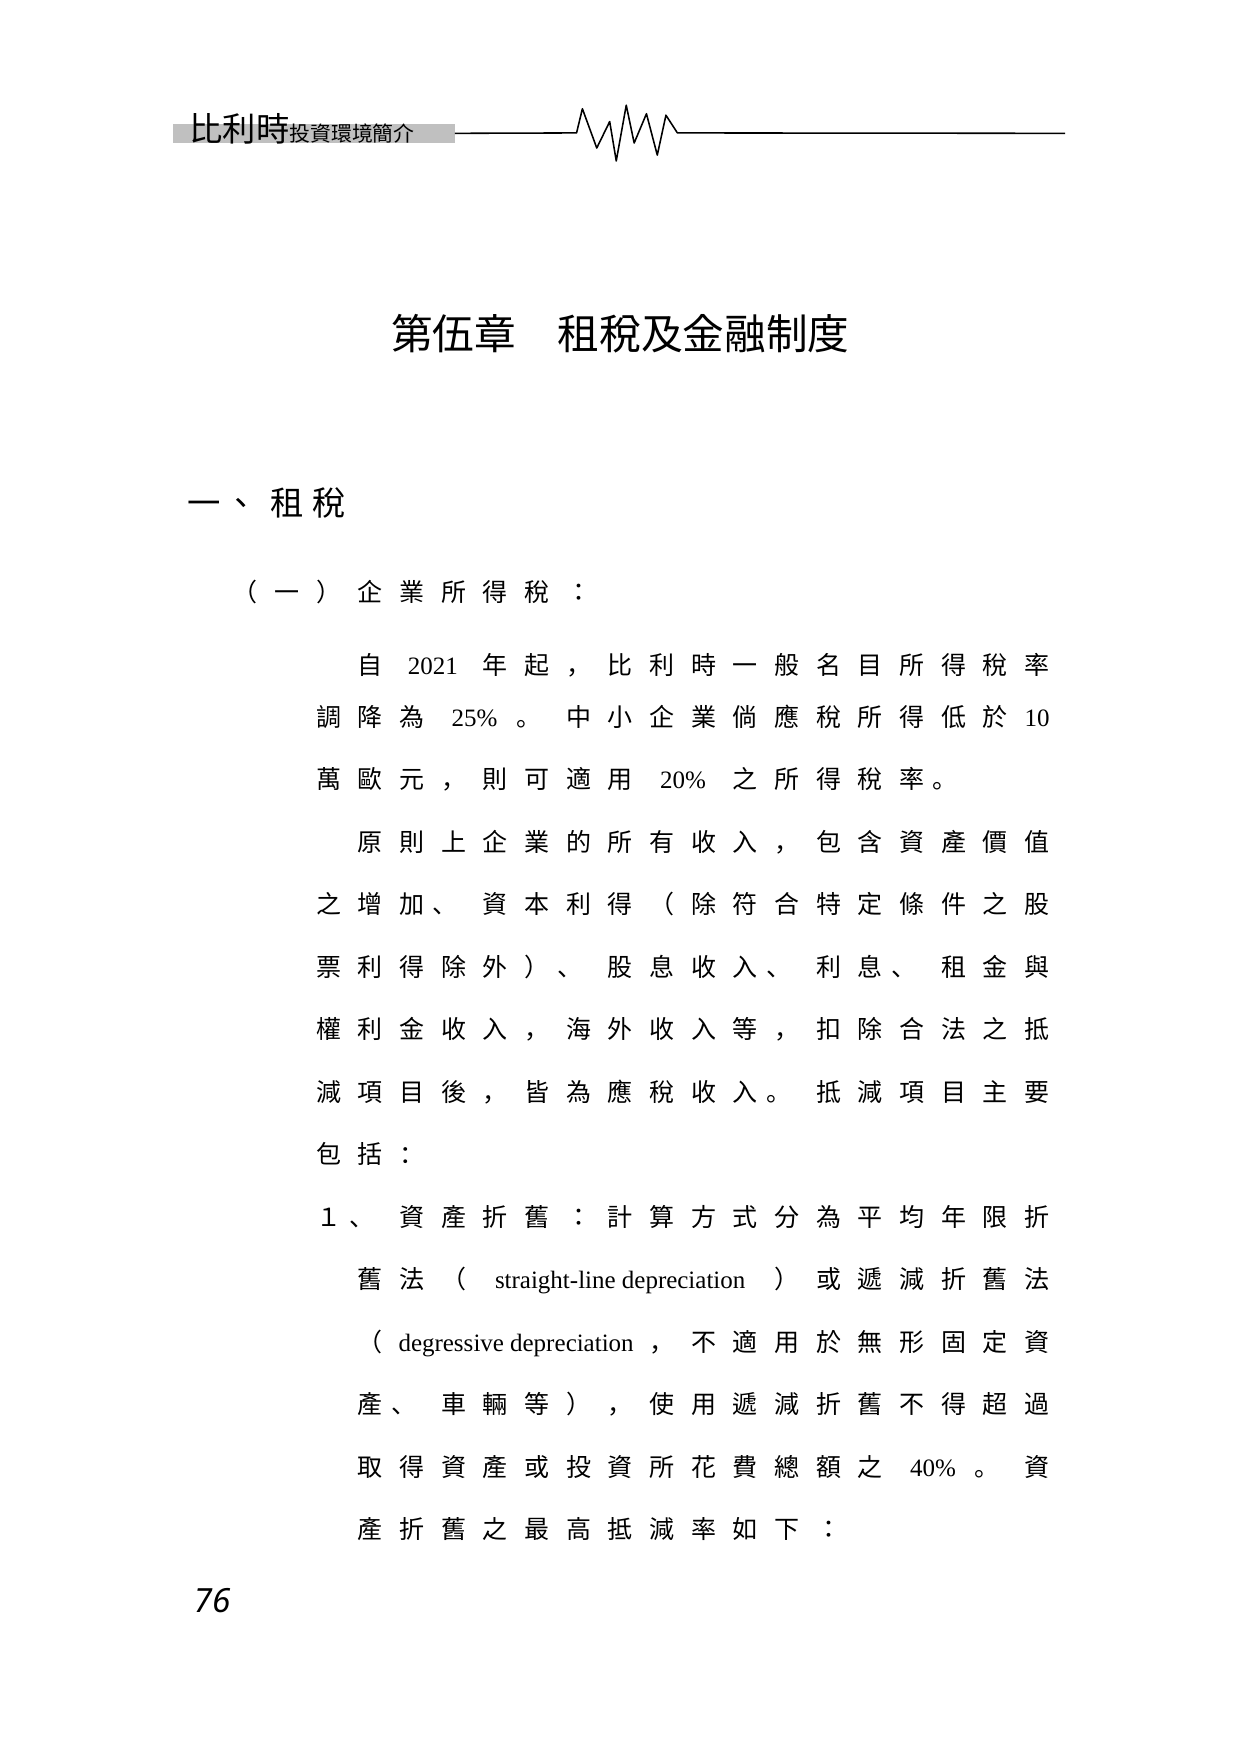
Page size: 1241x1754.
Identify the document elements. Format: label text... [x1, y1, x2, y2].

text （一）企業所得稅： [207, 549, 1058, 611]
text 第伍章 租稅及金融制度 [183, 290, 1058, 352]
text 自2021年起，比利時一般名目所得稅率調降為25%。中小企業倘應稅所得低於10萬歐元，則可適用20%之所得稅率。 [281, 611, 1058, 799]
text 原則上企業的所有收入，包含資產價值之增加、資本利得（除符合特定條件之股票利得除外）、股息收入、利息、租金與權利金收入，海外收入等，扣除合法之抵減項目後，皆為應稅收入。抵減項目主要包括： [281, 799, 1058, 1174]
text 一、租稅 [183, 459, 1058, 522]
text １、資產折舊：計算方式分為平均年限折舊法（straight-line depreciation）或遞減折舊法（degressive depreciation，不適用於無形固定資產、車輛等），使用遞減折舊不得超過取得資產或投資所花費總額之40%。資產折舊之最高抵減率如下： [281, 1174, 1058, 1549]
